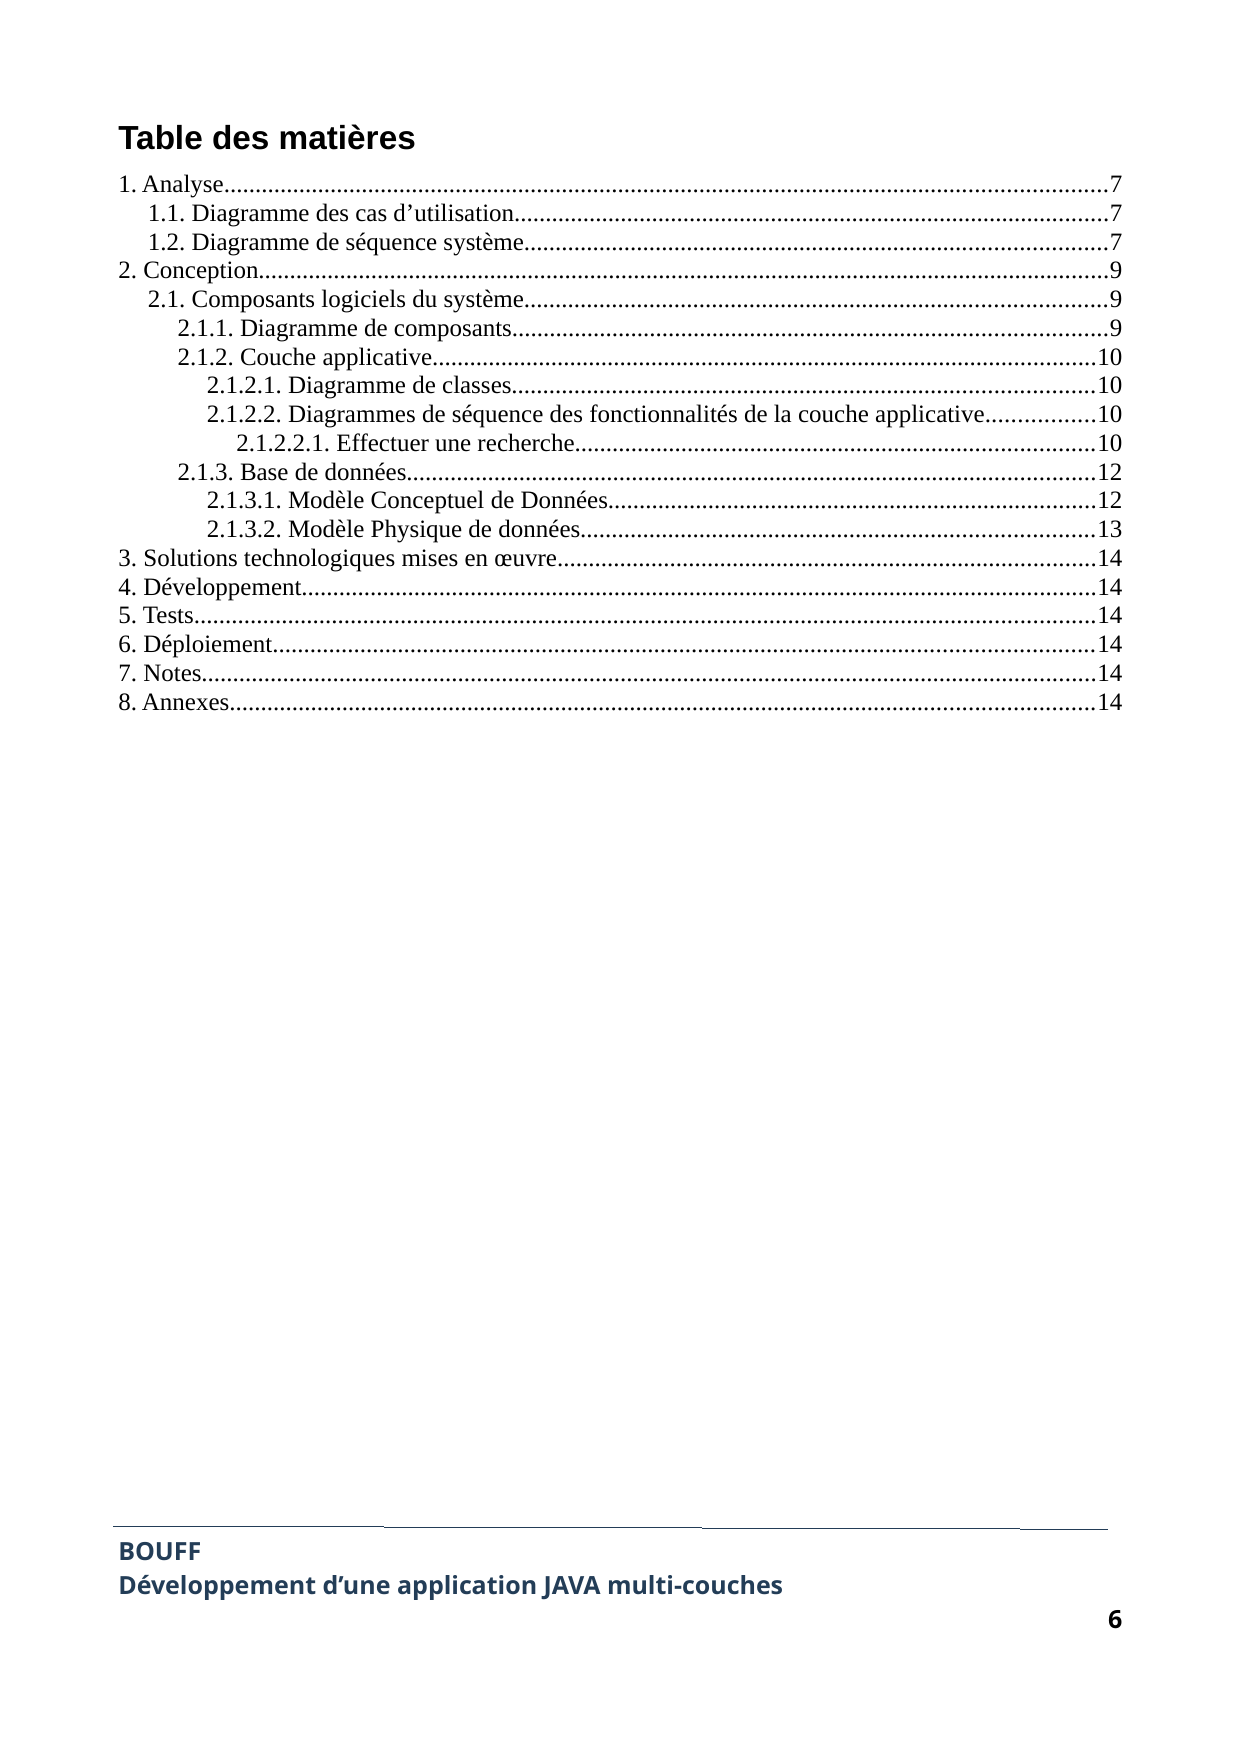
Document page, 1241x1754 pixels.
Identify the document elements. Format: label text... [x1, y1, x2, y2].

text 2.1.2.2.1. Effectuer une recherche 10 [236, 428, 1122, 457]
text 2.1.2. Couche applicative 10 [177, 342, 1122, 370]
text 3. Solutions technologiques mises en œuvre 14 [118, 543, 1122, 572]
text 2.1.1. Diagramme de composants 9 [177, 313, 1122, 342]
text 1.1. Diagramme des cas d’utilisation 7 [148, 198, 1122, 227]
text 2.1.3. Base de données 12 [177, 457, 1122, 485]
text 2.1.2.1. Diagramme de classes 10 [207, 370, 1122, 399]
subtitle Table des matières [118, 118, 1122, 157]
text 1. Analyse 7 [118, 169, 1122, 198]
text 2. Conception 9 [118, 255, 1122, 284]
text 2.1.3.1. Modèle Conceptuel de Données 12 [207, 485, 1122, 514]
text 8. Annexes 14 [118, 687, 1122, 715]
text 7. Notes 14 [118, 658, 1122, 687]
text 6. Déploiement 14 [118, 629, 1122, 658]
text 4. Développement 14 [118, 572, 1122, 600]
text 2.1. Composants logiciels du système 9 [148, 284, 1122, 313]
text 2.1.3.2. Modèle Physique de données 13 [207, 514, 1122, 543]
text 1.2. Diagramme de séquence système 7 [148, 227, 1122, 255]
text 2.1.2.2. Diagrammes de séquence des fonctionnalités de la couche applicative 10 [207, 399, 1122, 428]
text 5. Tests 14 [118, 600, 1122, 629]
